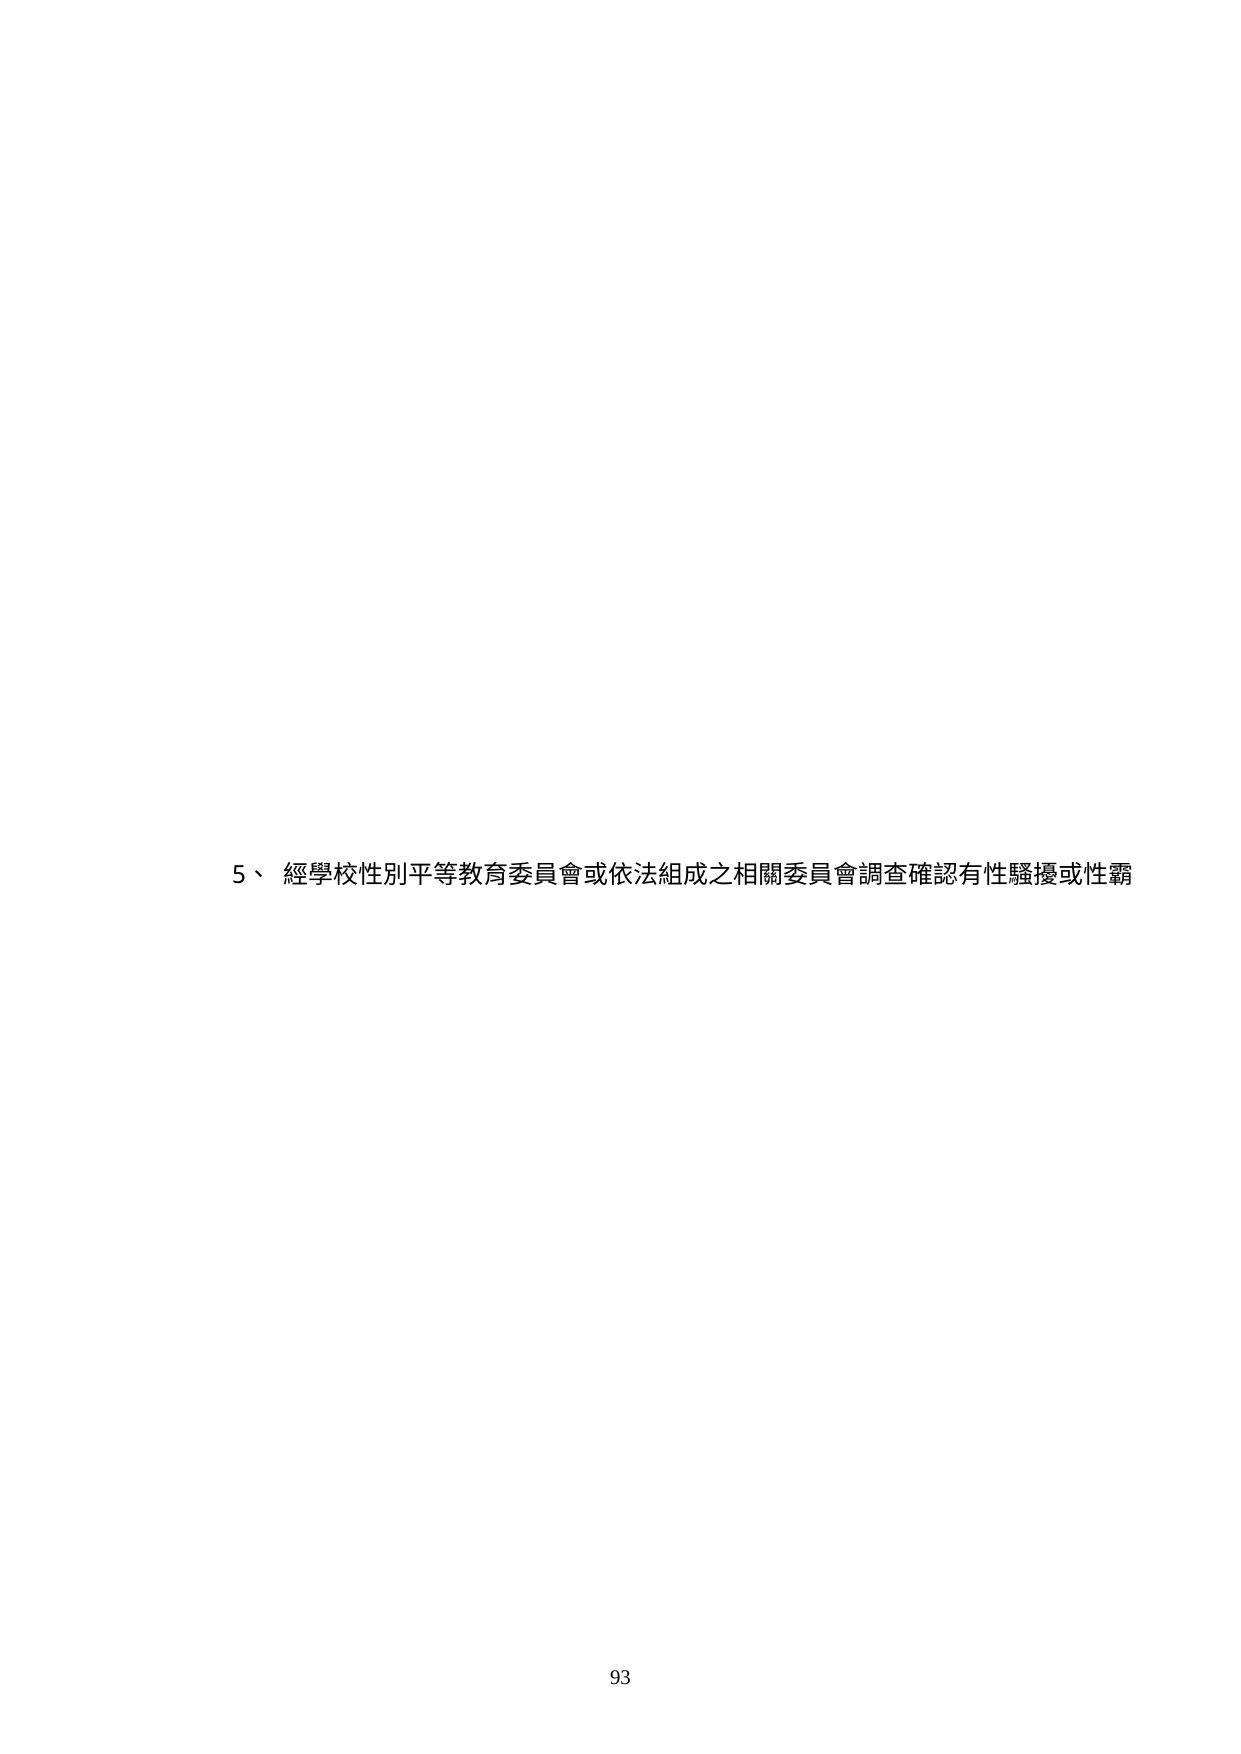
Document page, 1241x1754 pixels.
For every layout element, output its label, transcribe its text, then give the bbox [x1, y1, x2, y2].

list 經學校性別平等教育委員會或依法組成之相關委員會調查確認有性騷擾或性霸 [231, 831, 1134, 893]
